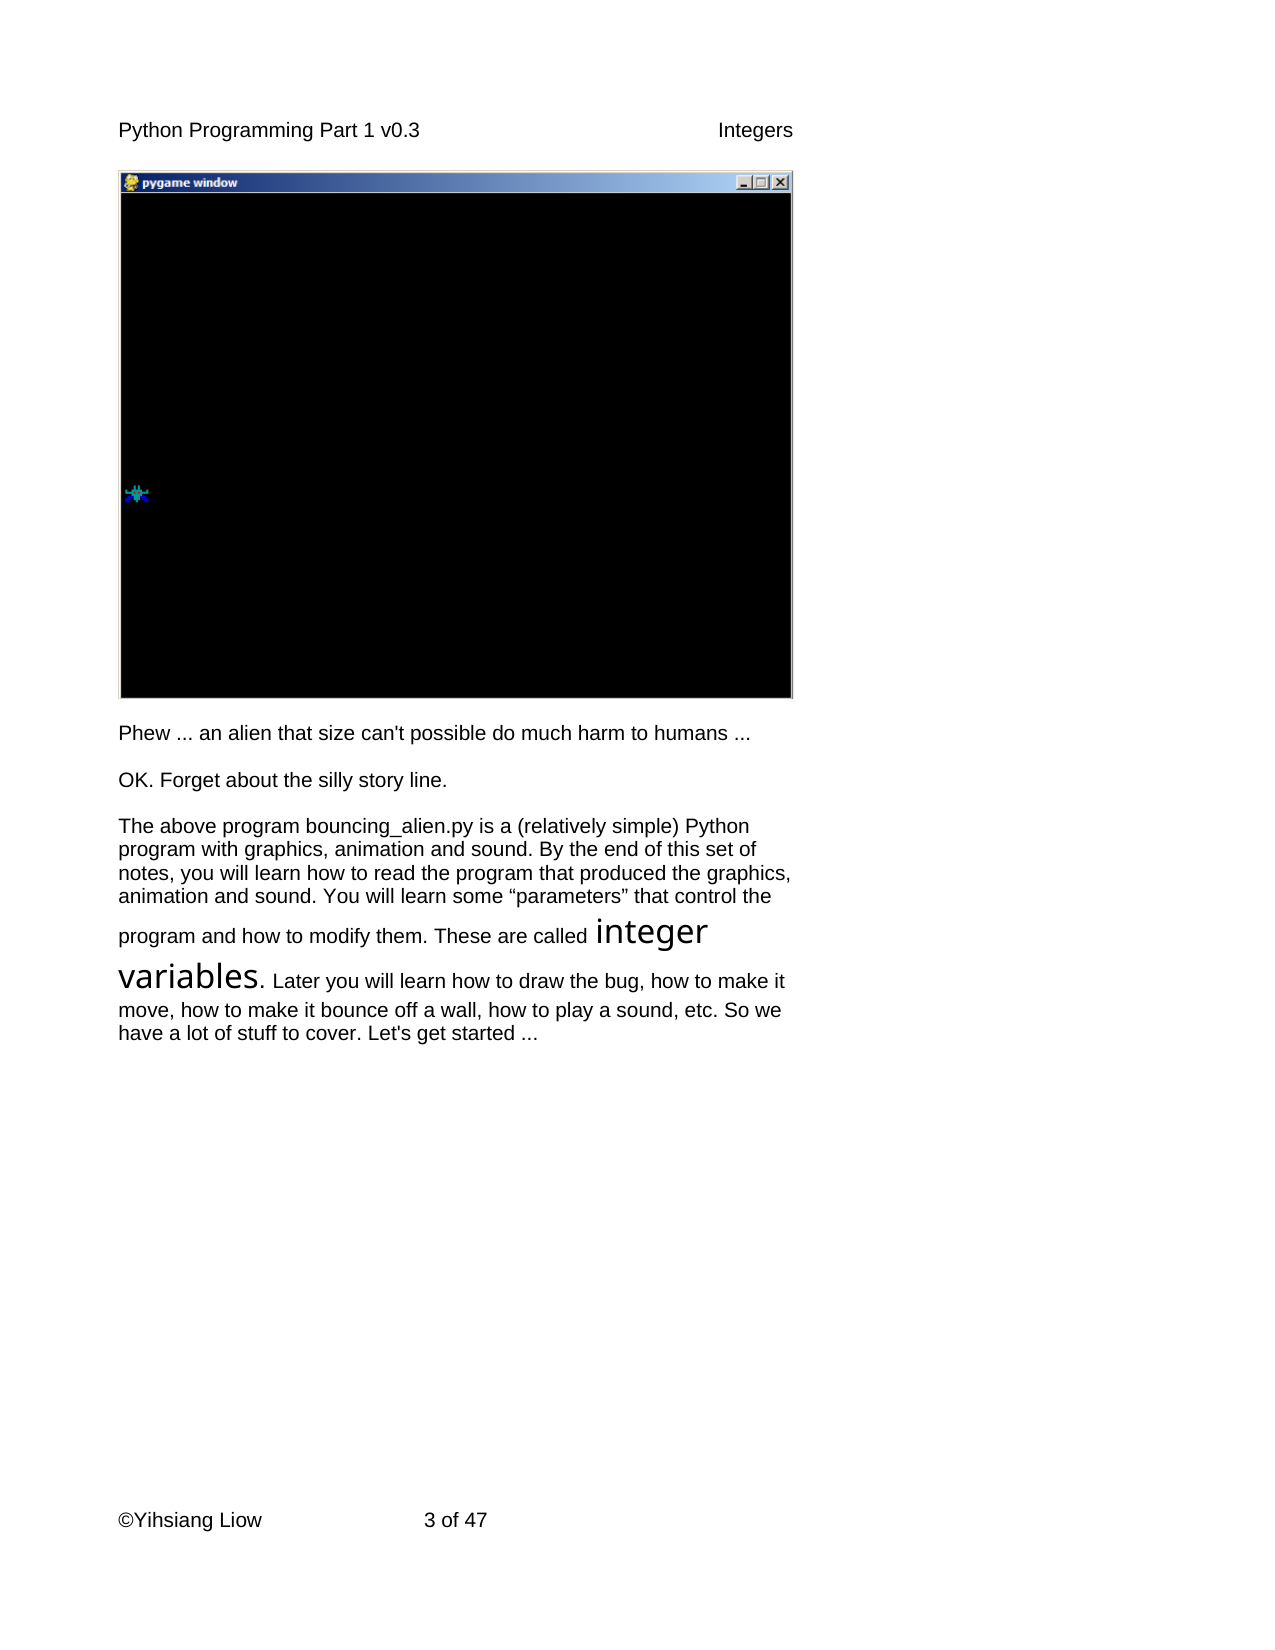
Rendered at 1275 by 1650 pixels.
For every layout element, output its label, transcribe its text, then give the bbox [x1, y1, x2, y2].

text Phew ... an alien that size can't possible do much harm to humans ... [118, 722, 793, 745]
text The above program bouncing_alien.py is a (relatively simple) Python program with graphics, animation and sound. By the end of this set of notes, you will learn how to read the program that produced the graphics, animation and sound. You will learn some “parameters” that control the program and how to modify them. These are called integer variables. Later you will learn how to draw the bug, how to make it move, how to make it bounce off a wall, how to play a sound, etc. So we have a lot of stuff to cover. Let's get started ... [118, 814, 793, 1045]
text OK. Forget about the silly story line. [118, 768, 793, 791]
